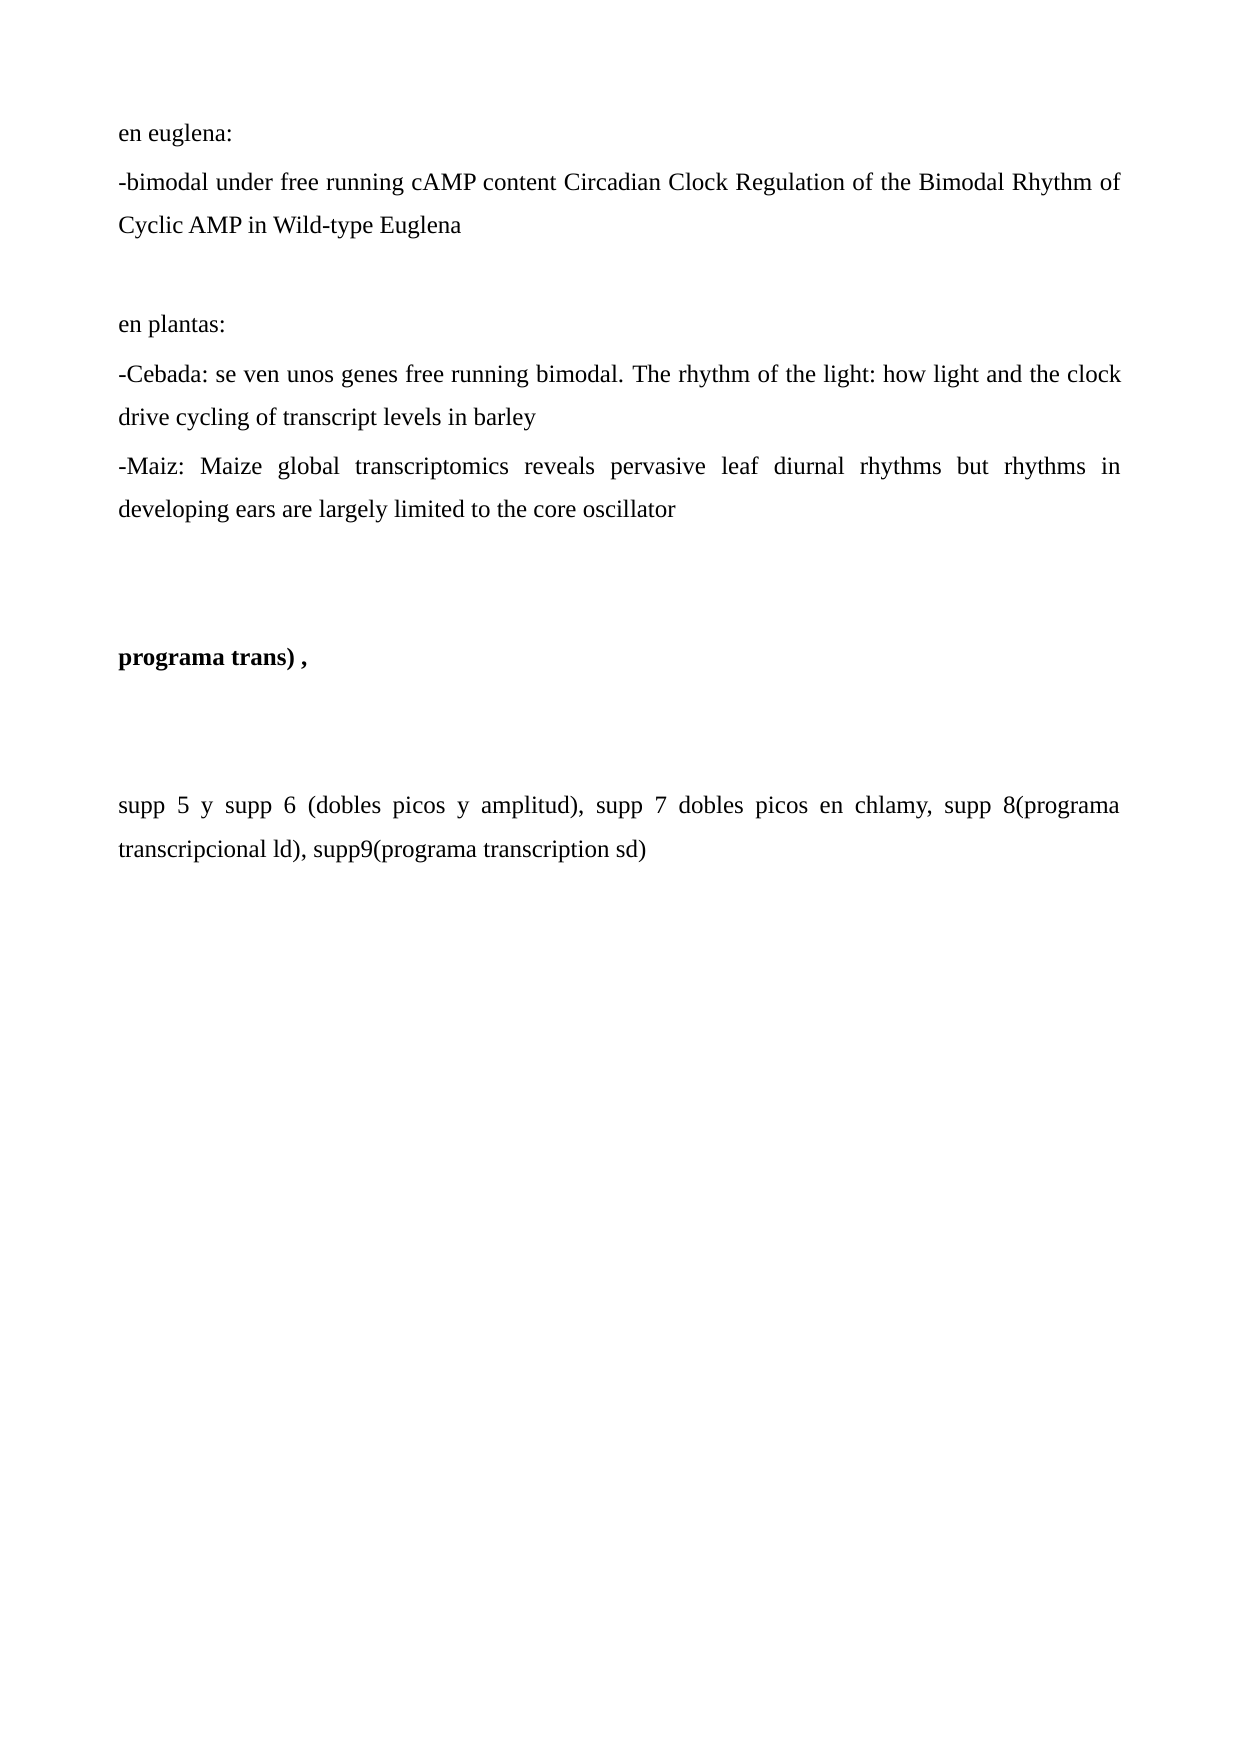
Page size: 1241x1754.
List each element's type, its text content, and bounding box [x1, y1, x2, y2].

text en euglena: [118, 118, 1122, 147]
text -Maiz: Maize global transcriptomics reveals pervasive leaf diurnal rhythms but rhythms in developing ears are largely limited to the core oscillator [118, 451, 1122, 523]
text -Cebada: se ven unos genes free running bimodal. The rhythm of the light: how light and the clock drive cycling of transcript levels in barley [118, 359, 1122, 431]
text programa trans) , [118, 642, 1122, 671]
text supp 5 y supp 6 (dobles picos y amplitud), supp 7 dobles picos en chlamy, supp 8(programa transcripcional ld), supp9(programa transcription sd) [118, 791, 1122, 862]
text en plantas: [118, 309, 1122, 338]
text -bimodal under free running cAMP content Circadian Clock Regulation of the Bimodal Rhythm of Cyclic AMP in Wild-type Euglena [118, 167, 1122, 239]
